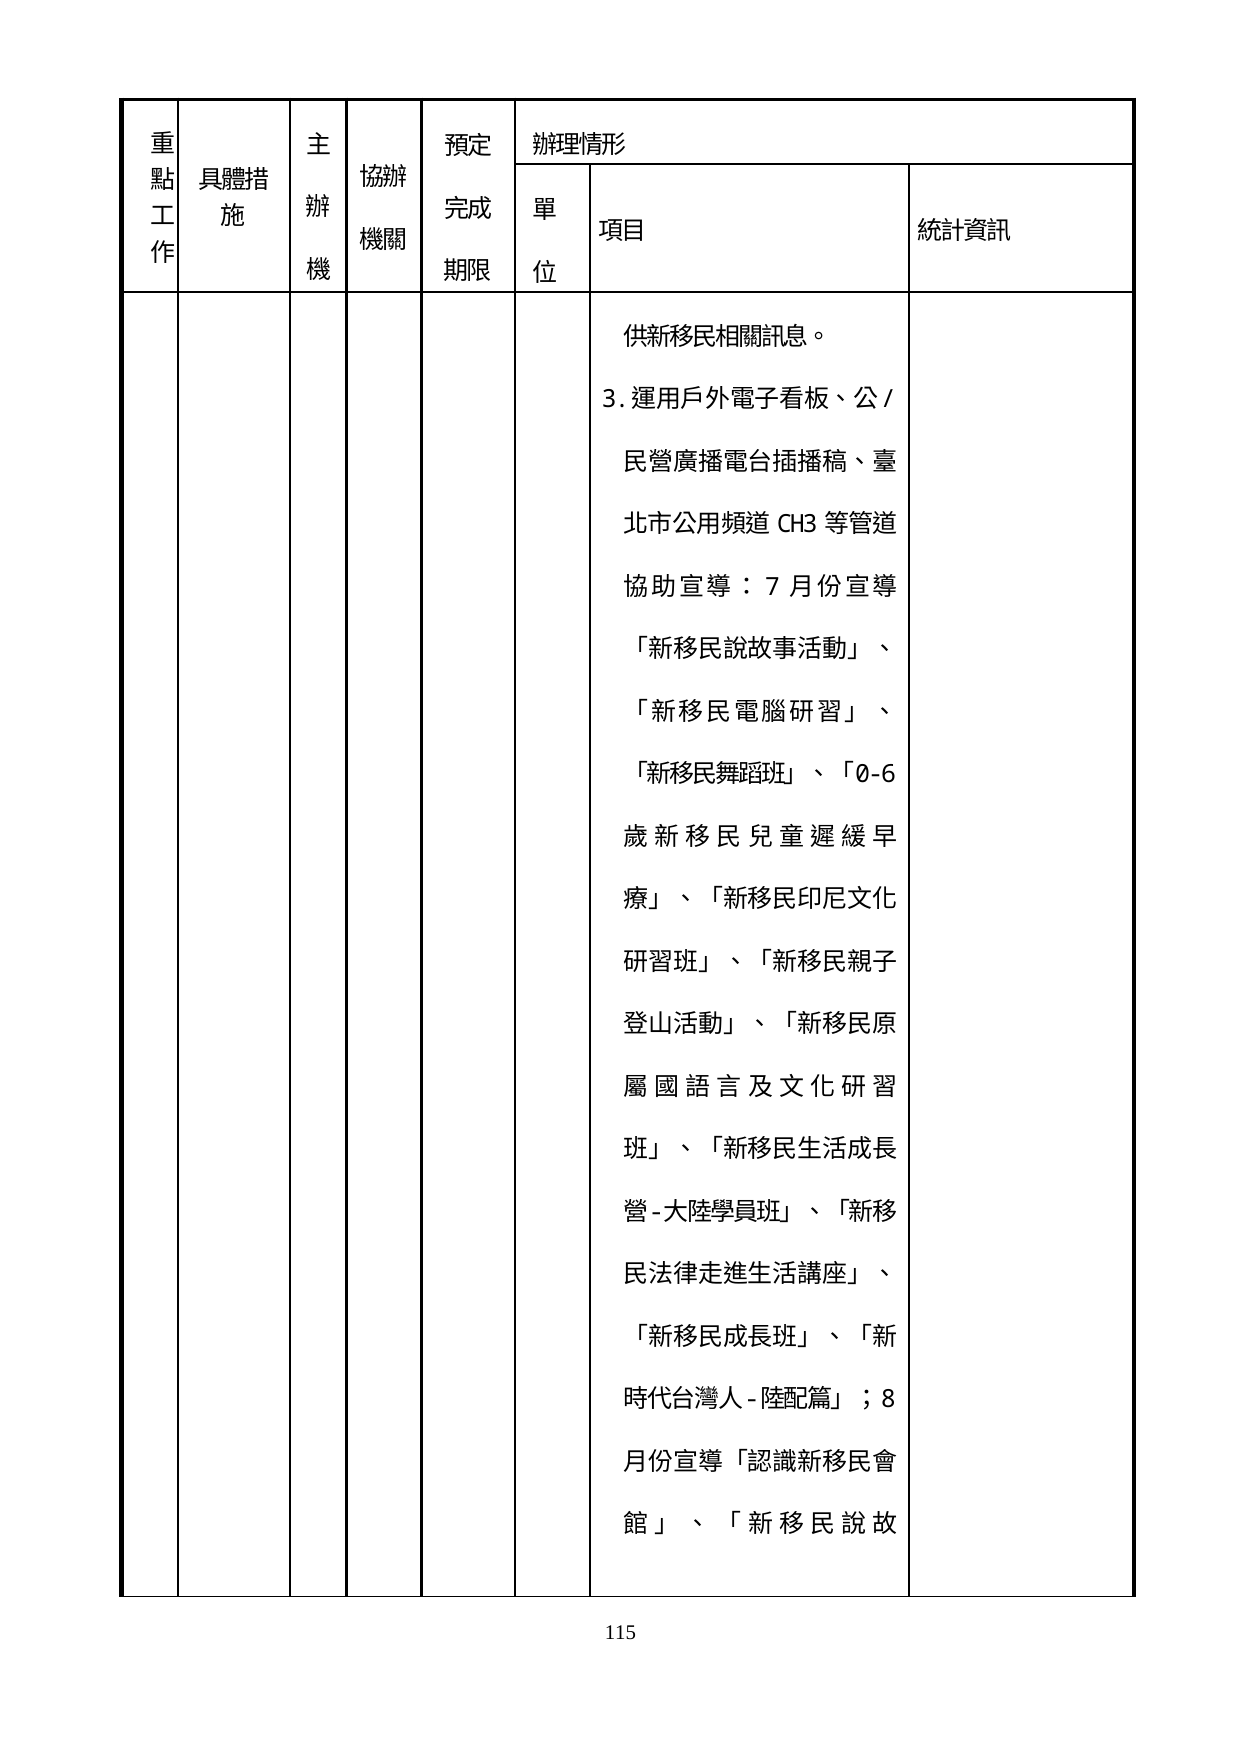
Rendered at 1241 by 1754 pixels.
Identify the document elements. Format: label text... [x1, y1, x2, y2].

table_cell [423, 293, 514, 1596]
table_cell [124, 293, 177, 1596]
table_cell [179, 293, 289, 1596]
table_cell 供新移民相關訊息。 3.運用戶外電子看板、公/民營廣播電台插播稿、臺北市公用頻道CH3等管道協助宣導：7月份宣導「新移民說故事活動」、「新移民電腦研習」、「新移民舞蹈班」、「0-6歲新移民兒童遲緩早療」、「新移民印尼文化研習班」、「新移民親子登山活動」、「新移民原屬國語言及文化研習班」、「新移民生活成長營-大陸學員班」、「新移民法律走進生活講座」、「新移民成長班」、「新時代台灣人-陸配篇」；8月份宣導「認識新移民會館」、「新移民說故 [591, 293, 908, 1596]
table_cell 新聞局 [291, 293, 345, 1596]
table_cell 統計資訊 [910, 165, 1132, 291]
table_header 主辦 機關 [291, 101, 345, 291]
table_cell [516, 293, 589, 1596]
table_header 具體措施 [179, 101, 289, 291]
table_cell [910, 293, 1132, 1596]
table_cell [348, 293, 420, 1596]
table_header 預定完成期限 [423, 101, 514, 291]
table_cell 單位 [516, 165, 589, 291]
table_cell 項目 [591, 165, 908, 291]
table_header 重點工作 [124, 101, 177, 291]
table_header 協辦 機關 [348, 101, 420, 291]
table_header 辦理情形 [516, 101, 1132, 163]
